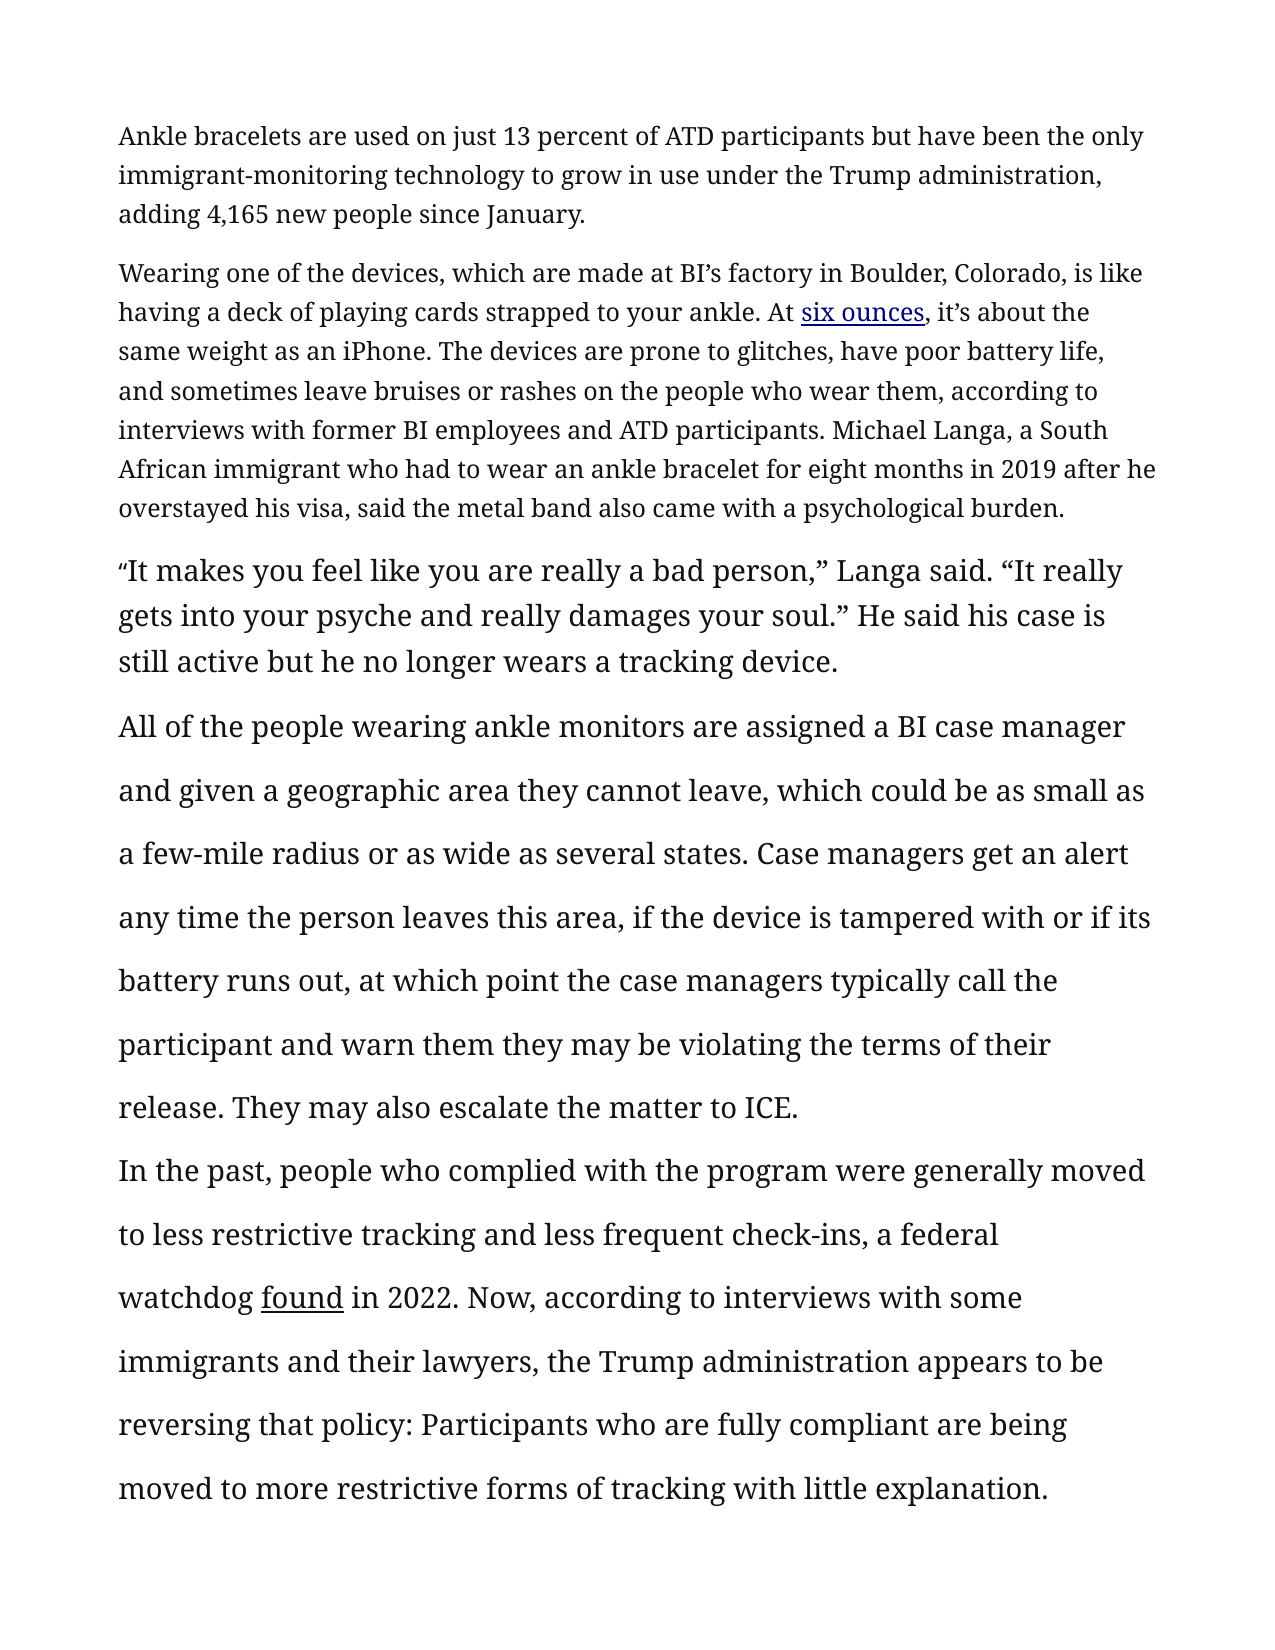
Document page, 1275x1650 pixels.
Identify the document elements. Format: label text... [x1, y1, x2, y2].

text All of the people wearing ankle monitors are assigned a BI case manager and given a geographic area they cannot leave, which could be as small as a few-mile radius or as wide as several states. Case managers get an alert any time the person leaves this area, if the device is tampered with or if its battery runs out, at which point the case managers typically call the participant and warn them they may be violating the terms of their release. They may also escalate the matter to ICE. [118, 707, 1157, 1127]
text Ankle bracelets are used on just 13 percent of ATD participants but have been the only immigrant-monitoring technology to grow in use under the Trump administration, adding 4,165 new people since January. [118, 118, 1157, 231]
text “It makes you feel like you are really a bad person,” Langa said. “It really gets into your psyche and really damages your soul.” He said his case is still active but he no longer wears a tracking device. [118, 550, 1157, 681]
text Wearing one of the devices, which are made at BI’s factory in Boulder, Colorado, is like having a deck of playing cards strapped to your ankle. At six ounces, it’s about the same weight as an iPhone. The devices are prone to glitches, have poor battery life, and sometimes leave bruises or rashes on the people who wear them, according to interviews with former BI employees and ATD participants. Michael Langa, a South African immigrant who had to wear an ankle bracelet for eight months in 2019 after he overstayed his visa, said the metal band also came with a psychological burden. [118, 256, 1157, 525]
text In the past, people who complied with the program were generally moved to less restrictive tracking and less frequent check-ins, a federal watchdog found in 2022. Now, according to interviews with some immigrants and their lawyers, the Trump administration appears to be reversing that policy: Participants who are fully compliant are being moved to more restrictive forms of tracking with little explanation. [118, 1151, 1157, 1508]
